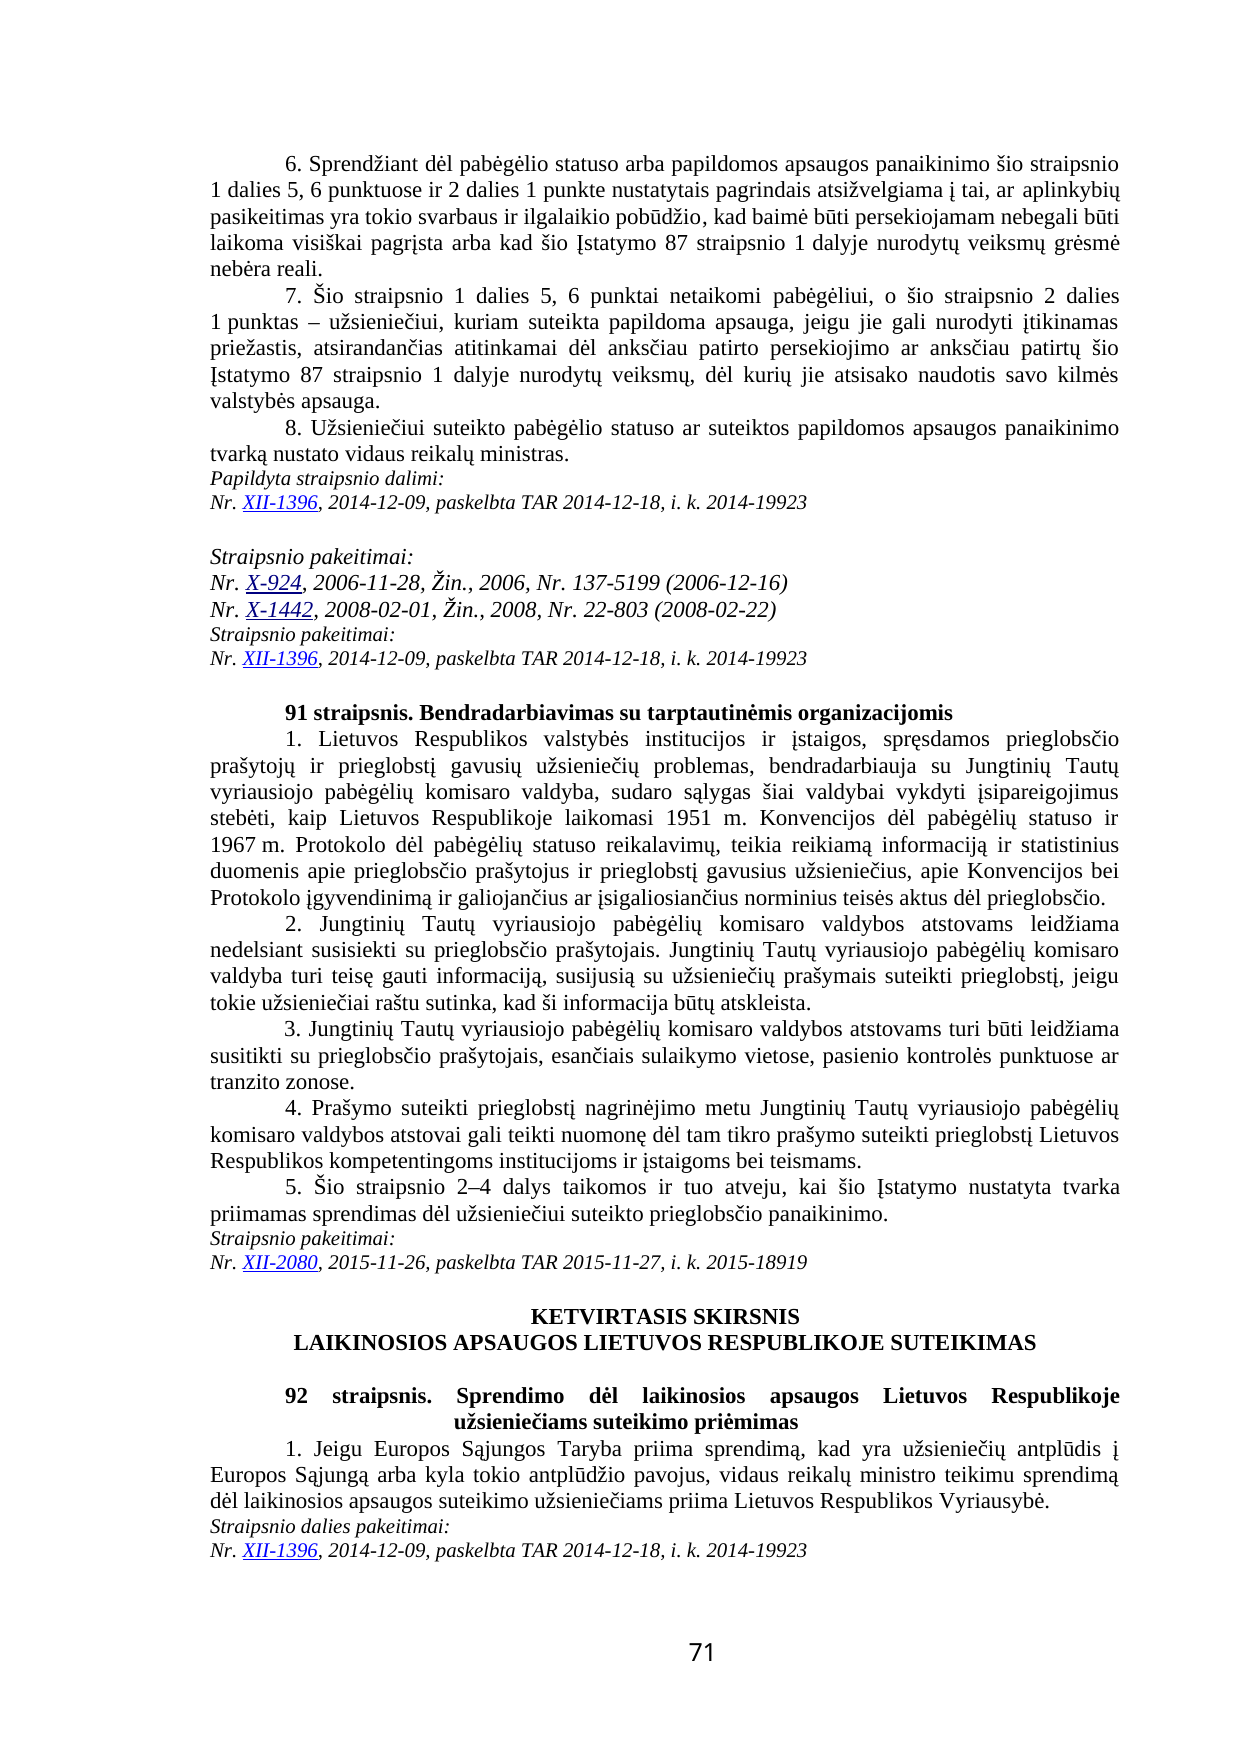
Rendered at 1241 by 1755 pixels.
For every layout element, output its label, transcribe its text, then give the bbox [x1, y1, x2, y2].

text 8. Užsieniečiui suteikto pabėgėlio statuso ar suteiktos papildomos apsaugos panaikinimo tvarką nustato vidaus reikalų ministras. [210, 413, 1120, 466]
text Nr. XII-1396, 2014-12-09, paskelbta TAR 2014-12-18, i. k. 2014-19923 [210, 1538, 1120, 1562]
text 1. Jeigu Europos Sąjungos Taryba priima sprendimą, kad yra užsieniečių antplūdis į Europos Sąjungą arba kyla tokio antplūdžio pavojus, vidaus reikalų ministro teikimu sprendimą dėl laikinosios apsaugos suteikimo užsieniečiams priima Lietuvos Respublikos Vyriausybė. [210, 1435, 1120, 1514]
text Papildyta straipsnio dalimi: [210, 466, 1120, 490]
text 91 straipsnis. Bendradarbiavimas su tarptautinėmis organizacijomis [210, 699, 1120, 725]
text 1. Lietuvos Respublikos valstybės institucijos ir įstaigos, spręsdamos prieglobsčio prašytojų ir prieglobstį gavusių užsieniečių problemas, bendradarbiauja su Jungtinių Tautų vyriausiojo pabėgėlių komisaro valdyba, sudaro sąlygas šiai valdybai vykdyti įsipareigojimus stebėti, kaip Lietuvos Respublikoje laikomasi 1951 m. Konvencijos dėl pabėgėlių statuso ir 1967 m. Protokolo dėl pabėgėlių statuso reikalavimų, teikia reikiamą informaciją ir statistinius duomenis apie prieglobsčio prašytojus ir prieglobstį gavusius užsieniečius, apie Konvencijos bei Protokolo įgyvendinimą ir galiojančius ar įsigaliosiančius norminius teisės aktus dėl prieglobsčio. [210, 725, 1120, 910]
text 5. Šio straipsnio 2–4 dalys taikomos ir tuo atveju, kai šio Įstatymo nustatyta tvarka priimamas sprendimas dėl užsieniečiui suteikto prieglobsčio panaikinimo. [210, 1173, 1120, 1226]
text 7. Šio straipsnio 1 dalies 5, 6 punktai netaikomi pabėgėliui, o šio straipsnio 2 dalies 1 punktas – užsieniečiui, kuriam suteikta papildoma apsauga, jeigu jie gali nurodyti įtikinamas priežastis, atsirandančias atitinkamai dėl anksčiau patirto persekiojimo ar anksčiau patirtų šio Įstatymo 87 straipsnio 1 dalyje nurodytų veiksmų, dėl kurių jie atsisako naudotis savo kilmės valstybės apsauga. [210, 282, 1120, 413]
text 2. Jungtinių Tautų vyriausiojo pabėgėlių komisaro valdybos atstovams leidžiama nedelsiant susisiekti su prieglobsčio prašytojais. Jungtinių Tautų vyriausiojo pabėgėlių komisaro valdyba turi teisę gauti informaciją, susijusią su užsieniečių prašymais suteikti prieglobstį, jeigu tokie užsieniečiai raštu sutinka, kad ši informacija būtų atskleista. [210, 910, 1120, 1015]
text Straipsnio pakeitimai: [210, 1226, 1120, 1250]
text Nr. X-924, 2006-11-28, Žin., 2006, Nr. 137-5199 (2006-12-16) [210, 569, 1120, 596]
text 3. Jungtinių Tautų vyriausiojo pabėgėlių komisaro valdybos atstovams turi būti leidžiama susitikti su prieglobsčio prašytojais, esančiais sulaikymo vietose, pasienio kontrolės punktuose ar tranzito zonose. [210, 1015, 1120, 1094]
text Nr. XII-1396, 2014-12-09, paskelbta TAR 2014-12-18, i. k. 2014-19923 [210, 646, 1120, 670]
text Straipsnio pakeitimai: [210, 543, 1120, 569]
text LAIKINOSIOS APSAUGOS LIETUVOS RESPUBLIKOJE SUTEIKIMAS [210, 1329, 1120, 1356]
text Straipsnio pakeitimai: [210, 622, 1120, 646]
subtitle KETVIRTASIS SKIRSNIS [210, 1303, 1120, 1329]
text Nr. X-1442, 2008-02-01, Žin., 2008, Nr. 22-803 (2008-02-22) [210, 596, 1120, 622]
text Straipsnio dalies pakeitimai: [210, 1514, 1120, 1538]
text 92 straipsnis. Sprendimo dėl laikinosios apsaugos Lietuvos Respublikoje užsieniečiams suteikimo priėmimas [285, 1382, 1120, 1435]
text Nr. XII-2080, 2015-11-26, paskelbta TAR 2015-11-27, i. k. 2015-18919 [210, 1250, 1120, 1274]
text 4. Prašymo suteikti prieglobstį nagrinėjimo metu Jungtinių Tautų vyriausiojo pabėgėlių komisaro valdybos atstovai gali teikti nuomonę dėl tam tikro prašymo suteikti prieglobstį Lietuvos Respublikos kompetentingoms institucijoms ir įstaigoms bei teismams. [210, 1094, 1120, 1173]
text 6. Sprendžiant dėl pabėgėlio statuso arba papildomos apsaugos panaikinimo šio straipsnio 1 dalies 5, 6 punktuose ir 2 dalies 1 punkte nustatytais pagrindais atsižvelgiama į tai, ar aplinkybių pasikeitimas yra tokio svarbaus ir ilgalaikio pobūdžio, kad baimė būti persekiojamam nebegali būti laikoma visiškai pagrįsta arba kad šio Įstatymo 87 straipsnio 1 dalyje nurodytų veiksmų grėsmė nebėra reali. [210, 150, 1120, 282]
text Nr. XII-1396, 2014-12-09, paskelbta TAR 2014-12-18, i. k. 2014-19923 [210, 490, 1120, 514]
